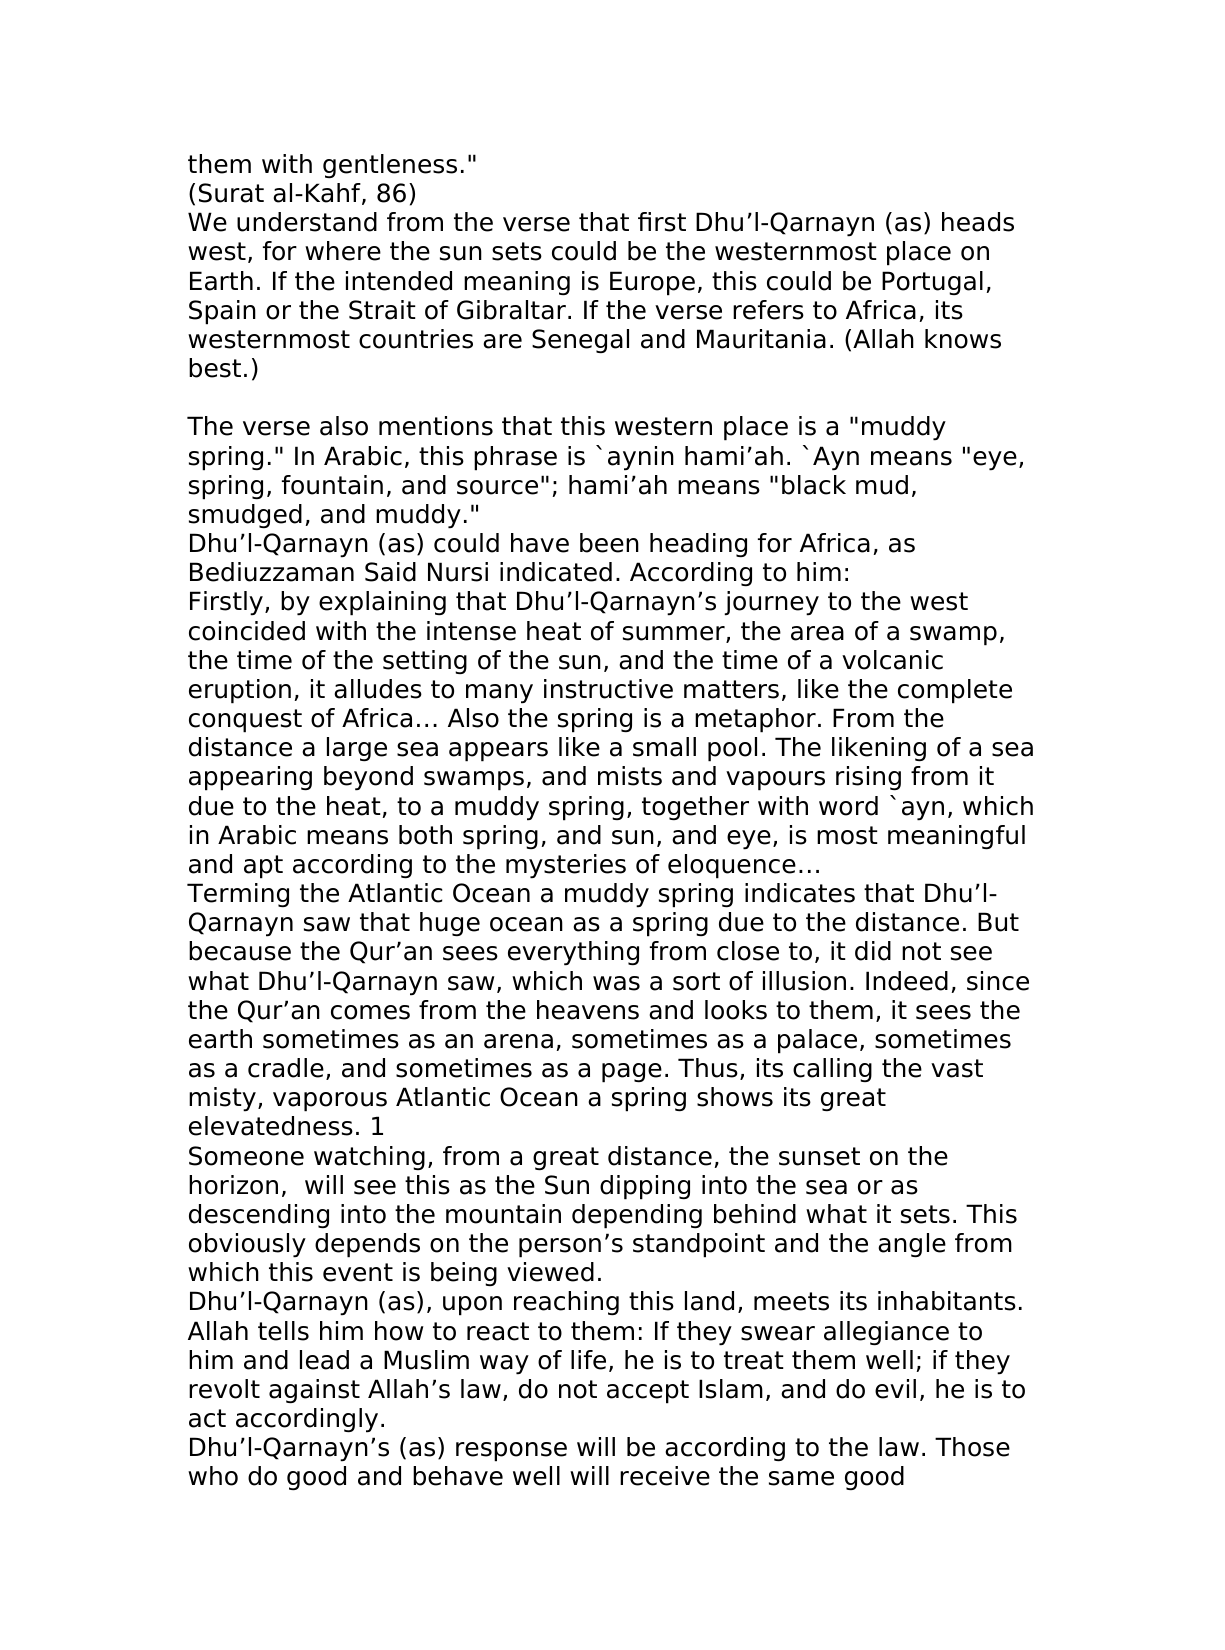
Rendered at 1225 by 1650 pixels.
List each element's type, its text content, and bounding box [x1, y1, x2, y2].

text We understand from the verse that first Dhu’l-Qarnayn (as) heads west, for where the sun sets could be the westernmost place on Earth. If the intended meaning is Europe, this could be Portugal, Spain or the Strait of Gibraltar. If the verse refers to Africa, its westernmost countries are Senegal and Mauritania. (Allah knows best.) [187, 208, 1037, 383]
text Someone watching, from a great distance, the sunset on the horizon, will see this as the Sun dipping into the sea or as descending into the mountain depending behind what it sets. This obviously depends on the person’s standpoint and the angle from which this event is being viewed. [187, 1142, 1037, 1287]
text Dhu’l-Qarnayn (as) could have been heading for Africa, as Bediuzzaman Said Nursi indicated. According to him: [187, 529, 1037, 587]
text them with gentleness." [187, 150, 1037, 179]
text Terming the Atlantic Ocean a muddy spring indicates that Dhu’l-Qarnayn saw that huge ocean as a spring due to the distance. But because the Qur’an sees everything from close to, it did not see what Dhu’l-Qarnayn saw, which was a sort of illusion. Indeed, since the Qur’an comes from the heavens and looks to them, it sees the earth sometimes as an arena, sometimes as a palace, sometimes as a cradle, and sometimes as a page. Thus, its calling the vast misty, vaporous Atlantic Ocean a spring shows its great elevatedness. 1 [187, 879, 1037, 1142]
text Dhu’l-Qarnayn (as), upon reaching this land, meets its inhabitants. Allah tells him how to react to them: If they swear allegiance to him and lead a Muslim way of life, he is to treat them well; if they revolt against Allah’s law, do not accept Islam, and do evil, he is to act accordingly. [187, 1287, 1037, 1433]
text (Surat al-Kahf, 86) [187, 179, 1037, 208]
text Dhu’l-Qarnayn’s (as) response will be according to the law. Those who do good and behave well will receive the same good [187, 1433, 1037, 1492]
text The verse also mentions that this western place is a "muddy spring." In Arabic, this phrase is `aynin hami’ah. `Ayn means "eye, spring, fountain, and source"; hami’ah means "black mud, smudged, and muddy." [187, 412, 1037, 529]
text Firstly, by explaining that Dhu’l-Qarnayn’s journey to the west coincided with the intense heat of summer, the area of a swamp, the time of the setting of the sun, and the time of a volcanic eruption, it alludes to many instructive matters, like the complete conquest of Africa… Also the spring is a metaphor. From the distance a large sea appears like a small pool. The likening of a sea appearing beyond swamps, and mists and vapours rising from it due to the heat, to a muddy spring, together with word `ayn, which in Arabic means both spring, and sun, and eye, is most meaningful and apt according to the mysteries of eloquence… [187, 587, 1037, 879]
